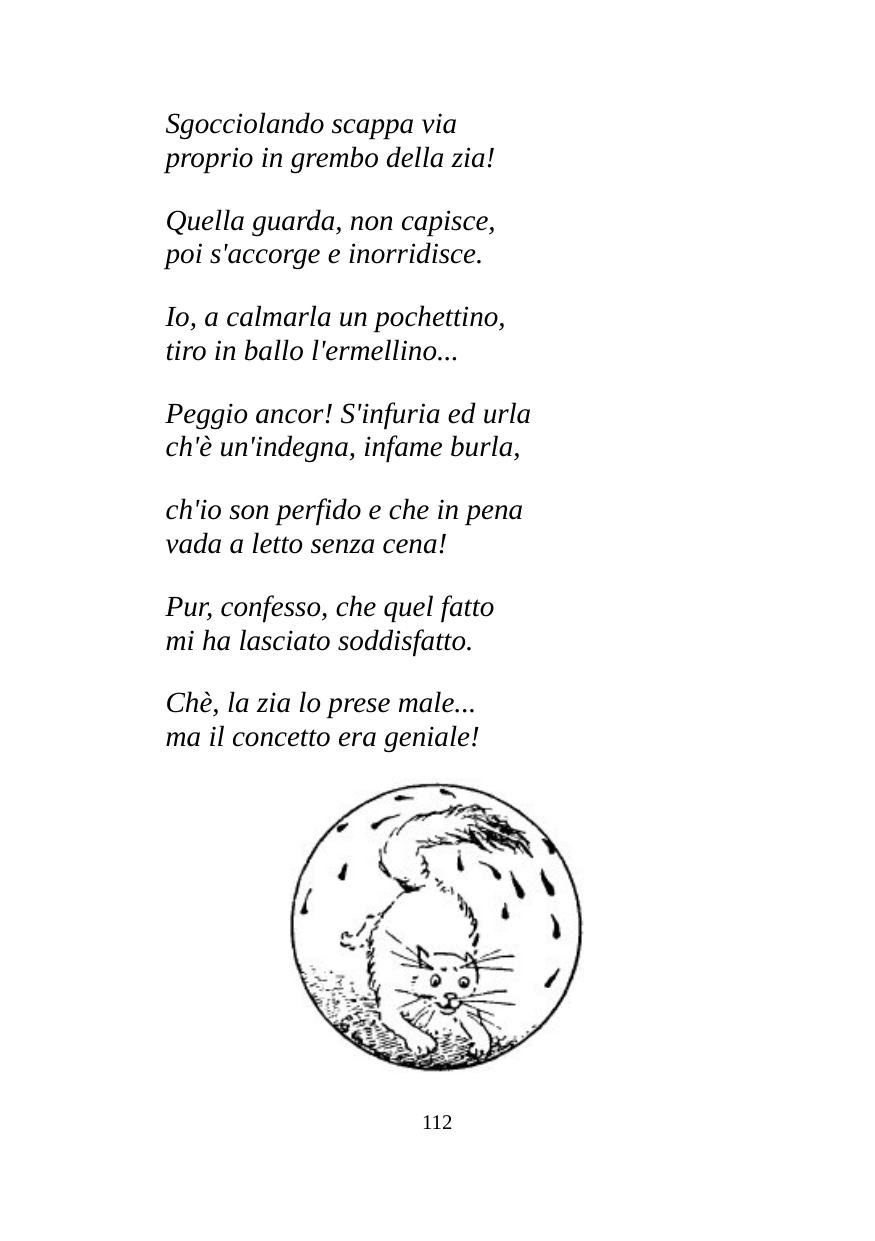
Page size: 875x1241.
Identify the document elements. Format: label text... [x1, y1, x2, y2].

text Chè, la zia lo prese male... ma il concetto era geniale! [165, 686, 768, 753]
text Io, a calmarla un pochettino, tiro in ballo l'ermellino... [165, 299, 768, 366]
text ch'io son perfido e che in pena vada a letto senza cena! [165, 492, 768, 559]
text Sgocciolando scappa via proprio in grembo della zia! [165, 106, 768, 173]
text Pur, confesso, che quel fatto mi ha lasciato soddisfatto. [165, 589, 768, 656]
text Quella guarda, non capisce, poi s'accorge e inorridisce. [165, 203, 768, 270]
text Peggio ancor! S'infuria ed urla ch'è un'indegna, infame burla, [165, 396, 768, 463]
picture [289, 778, 585, 1073]
